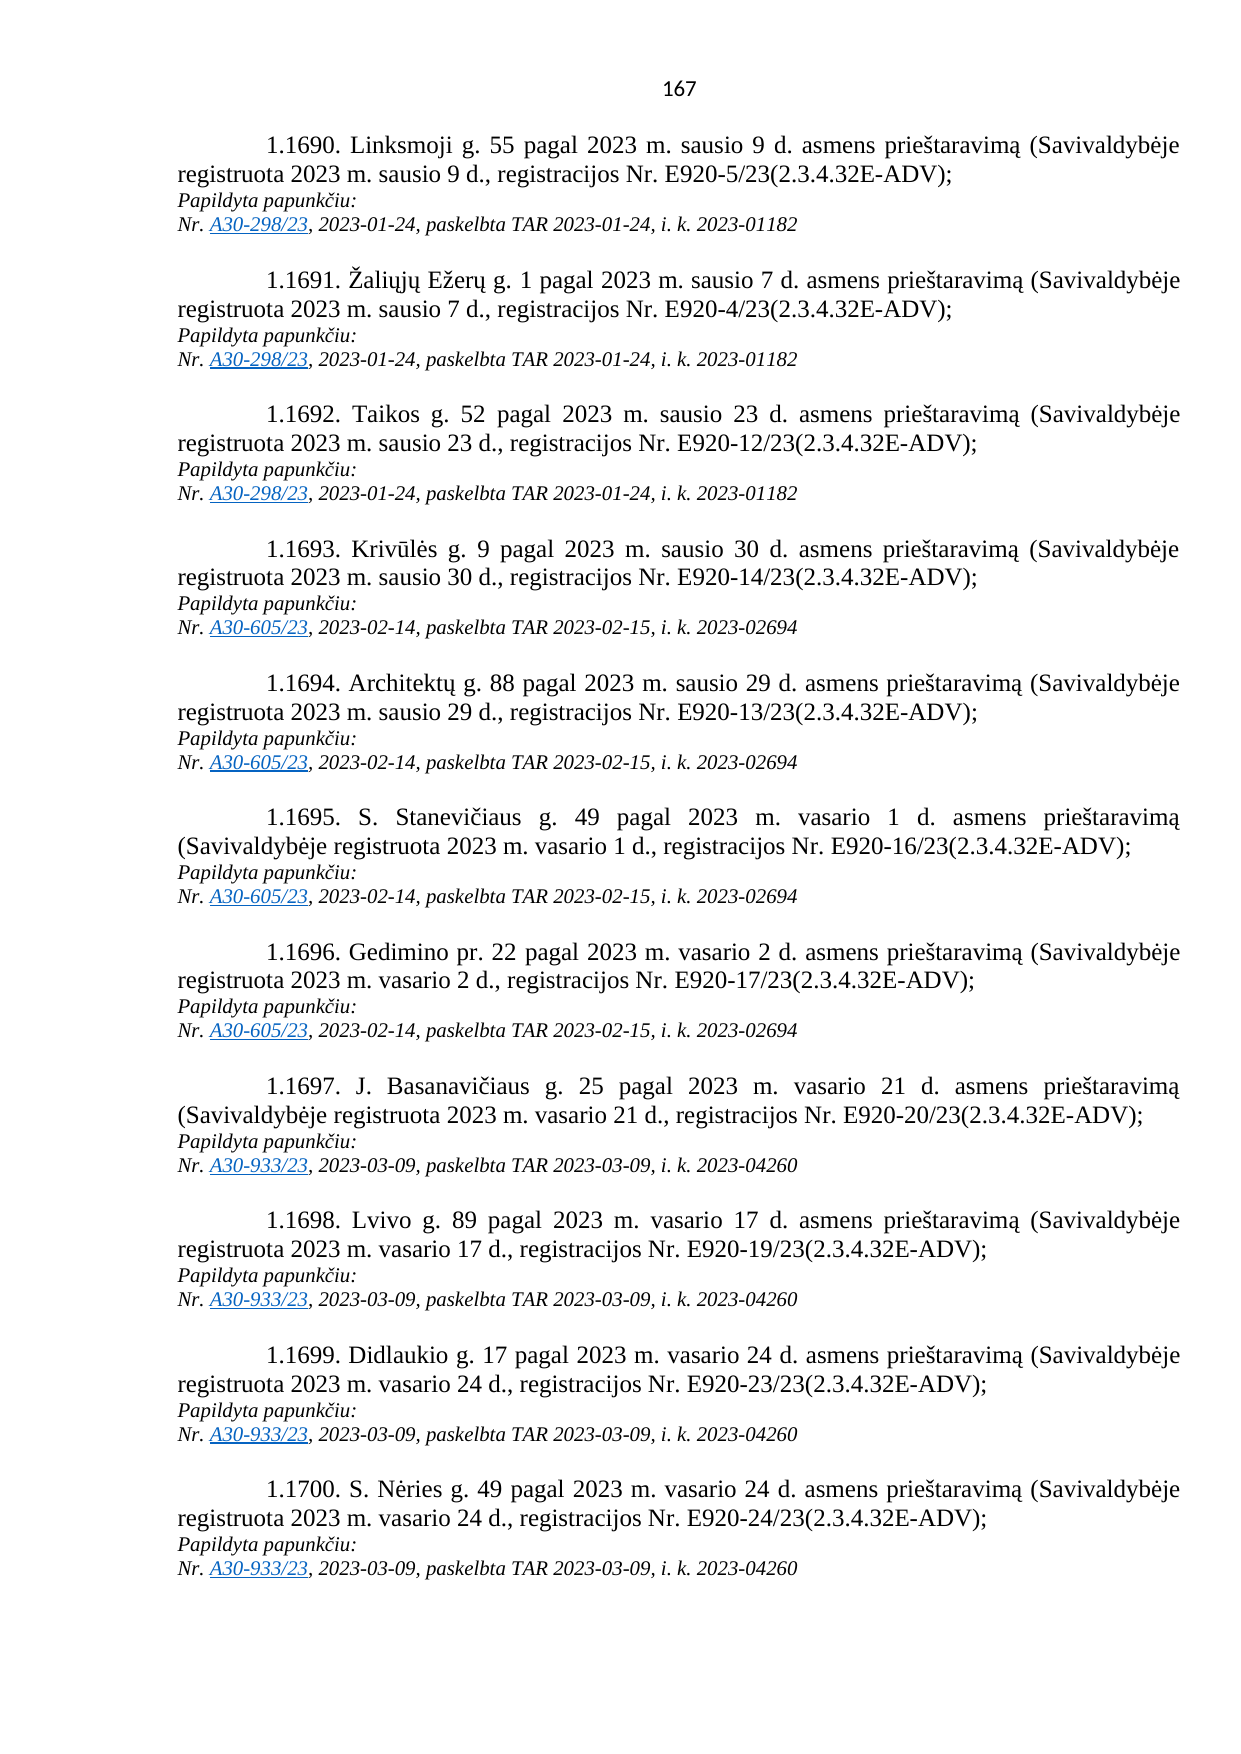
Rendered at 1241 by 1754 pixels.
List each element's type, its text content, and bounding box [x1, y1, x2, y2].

text Nr. A30-933/23, 2023-03-09, paskelbta TAR 2023-03-09, i. k. 2023-04260 [177, 1287, 1181, 1311]
text Nr. A30-605/23, 2023-02-14, paskelbta TAR 2023-02-15, i. k. 2023-02694 [177, 1018, 1181, 1042]
text 1.1691. Žaliųjų Ežerų g. 1 pagal 2023 m. sausio 7 d. asmens prieštaravimą (Savivaldybėje registruota 2023 m. sausio 7 d., registracijos Nr. E920-4/23(2.3.4.32E-ADV); [177, 265, 1181, 322]
text 1.1693. Krivūlės g. 9 pagal 2023 m. sausio 30 d. asmens prieštaravimą (Savivaldybėje registruota 2023 m. sausio 30 d., registracijos Nr. E920-14/23(2.3.4.32E-ADV); [177, 534, 1181, 591]
text 1.1696. Gedimino pr. 22 pagal 2023 m. vasario 2 d. asmens prieštaravimą (Savivaldybėje registruota 2023 m. vasario 2 d., registracijos Nr. E920-17/23(2.3.4.32E-ADV); [177, 937, 1181, 994]
text Papildyta papunkčiu: [177, 591, 1181, 615]
text Nr. A30-933/23, 2023-03-09, paskelbta TAR 2023-03-09, i. k. 2023-04260 [177, 1422, 1181, 1446]
text Nr. A30-605/23, 2023-02-14, paskelbta TAR 2023-02-15, i. k. 2023-02694 [177, 615, 1181, 639]
text 1.1698. Lvivo g. 89 pagal 2023 m. vasario 17 d. asmens prieštaravimą (Savivaldybėje registruota 2023 m. vasario 17 d., registracijos Nr. E920-19/23(2.3.4.32E-ADV); [177, 1206, 1181, 1263]
text Papildyta papunkčiu: [177, 1397, 1181, 1422]
text Papildyta papunkčiu: [177, 188, 1181, 212]
text Papildyta papunkčiu: [177, 1263, 1181, 1287]
text Nr. A30-933/23, 2023-03-09, paskelbta TAR 2023-03-09, i. k. 2023-04260 [177, 1556, 1181, 1580]
text 1.1700. S. Nėries g. 49 pagal 2023 m. vasario 24 d. asmens prieštaravimą (Savivaldybėje registruota 2023 m. vasario 24 d., registracijos Nr. E920-24/23(2.3.4.32E-ADV); [177, 1474, 1181, 1532]
text 1.1695. S. Stanevičiaus g. 49 pagal 2023 m. vasario 1 d. asmens prieštaravimą (Savivaldybėje registruota 2023 m. vasario 1 d., registracijos Nr. E920-16/23(2.3.4.32E-ADV); [177, 802, 1181, 860]
text Nr. A30-933/23, 2023-03-09, paskelbta TAR 2023-03-09, i. k. 2023-04260 [177, 1153, 1181, 1177]
text 1.1697. J. Basanavičiaus g. 25 pagal 2023 m. vasario 21 d. asmens prieštaravimą (Savivaldybėje registruota 2023 m. vasario 21 d., registracijos Nr. E920-20/23(2.3.4.32E-ADV); [177, 1071, 1181, 1129]
text Papildyta papunkčiu: [177, 457, 1181, 481]
text Nr. A30-298/23, 2023-01-24, paskelbta TAR 2023-01-24, i. k. 2023-01182 [177, 347, 1181, 371]
text Papildyta papunkčiu: [177, 860, 1181, 884]
text 1.1699. Didlaukio g. 17 pagal 2023 m. vasario 24 d. asmens prieštaravimą (Savivaldybėje registruota 2023 m. vasario 24 d., registracijos Nr. E920-23/23(2.3.4.32E-ADV); [177, 1340, 1181, 1397]
text Nr. A30-605/23, 2023-02-14, paskelbta TAR 2023-02-15, i. k. 2023-02694 [177, 750, 1181, 774]
text 1.1692. Taikos g. 52 pagal 2023 m. sausio 23 d. asmens prieštaravimą (Savivaldybėje registruota 2023 m. sausio 23 d., registracijos Nr. E920-12/23(2.3.4.32E-ADV); [177, 399, 1181, 457]
text Nr. A30-298/23, 2023-01-24, paskelbta TAR 2023-01-24, i. k. 2023-01182 [177, 212, 1181, 236]
text Papildyta papunkčiu: [177, 994, 1181, 1018]
text Nr. A30-298/23, 2023-01-24, paskelbta TAR 2023-01-24, i. k. 2023-01182 [177, 481, 1181, 505]
text 1.1694. Architektų g. 88 pagal 2023 m. sausio 29 d. asmens prieštaravimą (Savivaldybėje registruota 2023 m. sausio 29 d., registracijos Nr. E920-13/23(2.3.4.32E-ADV); [177, 668, 1181, 726]
text Papildyta papunkčiu: [177, 1532, 1181, 1556]
text Papildyta papunkčiu: [177, 322, 1181, 347]
text 1.1690. Linksmoji g. 55 pagal 2023 m. sausio 9 d. asmens prieštaravimą (Savivaldybėje registruota 2023 m. sausio 9 d., registracijos Nr. E920-5/23(2.3.4.32E-ADV); [177, 131, 1181, 188]
text Papildyta papunkčiu: [177, 1129, 1181, 1153]
text Papildyta papunkčiu: [177, 726, 1181, 750]
text Nr. A30-605/23, 2023-02-14, paskelbta TAR 2023-02-15, i. k. 2023-02694 [177, 884, 1181, 908]
